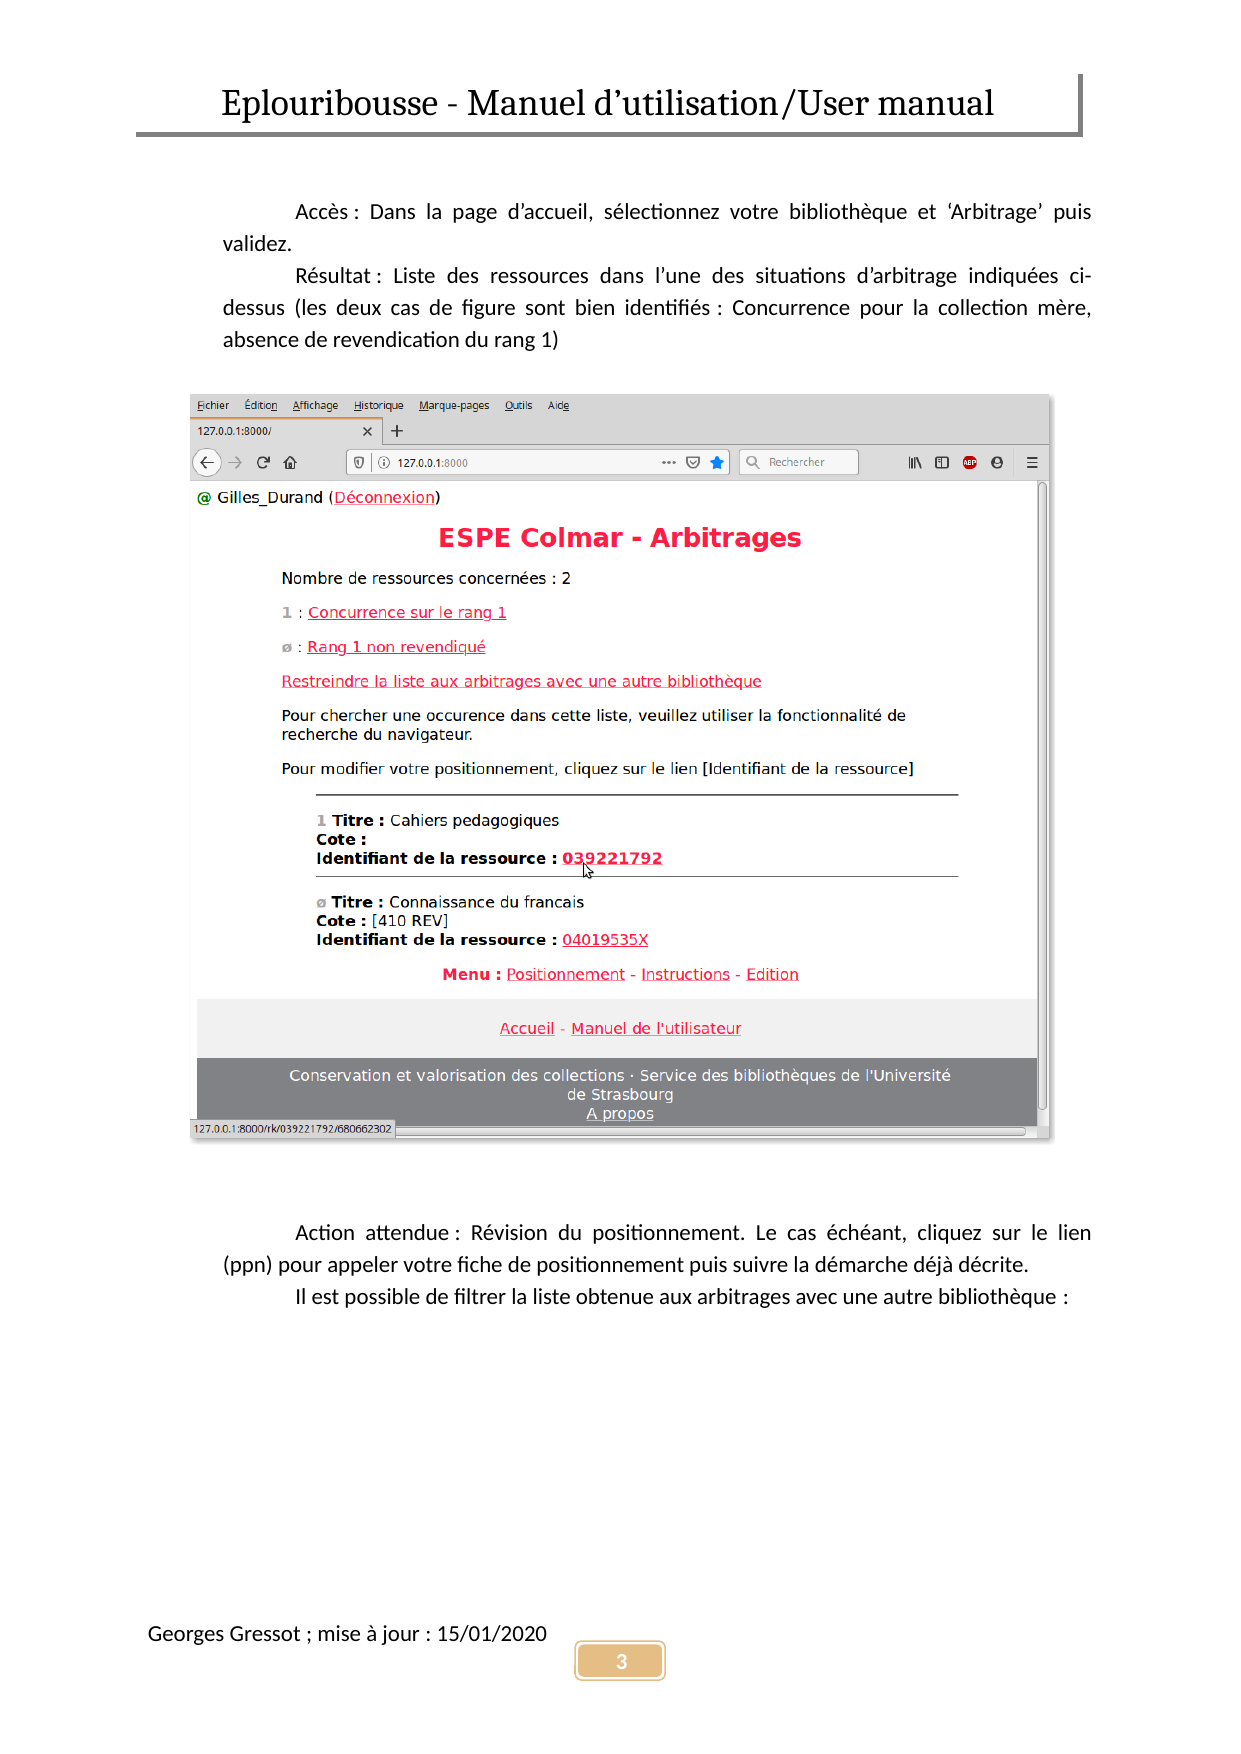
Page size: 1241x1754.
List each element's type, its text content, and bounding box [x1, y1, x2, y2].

list Résultat : Liste des ressources dans l’une des situations d’arbitrage indiquées ci-dessus (les deux cas de figure sont bien identifiés : Concurrence pour la collection mère, absence de revendication du rang 1) [223, 261, 1093, 353]
list Action attendue : Révision du positionnement. Le cas échéant, cliquez sur le lien (ppn) pour appeler votre fiche de positionnement puis suivre la démarche déjà décrite. [223, 1218, 1093, 1278]
list Il est possible de filtrer la liste obtenue aux arbitrages avec une autre bibliothèque : [223, 1282, 1093, 1310]
list Accès : Dans la page d’accueil, sélectionnez votre bibliothèque et ‘Arbitrage’ puis validez. [223, 197, 1093, 257]
picture [185, 390, 1055, 1145]
